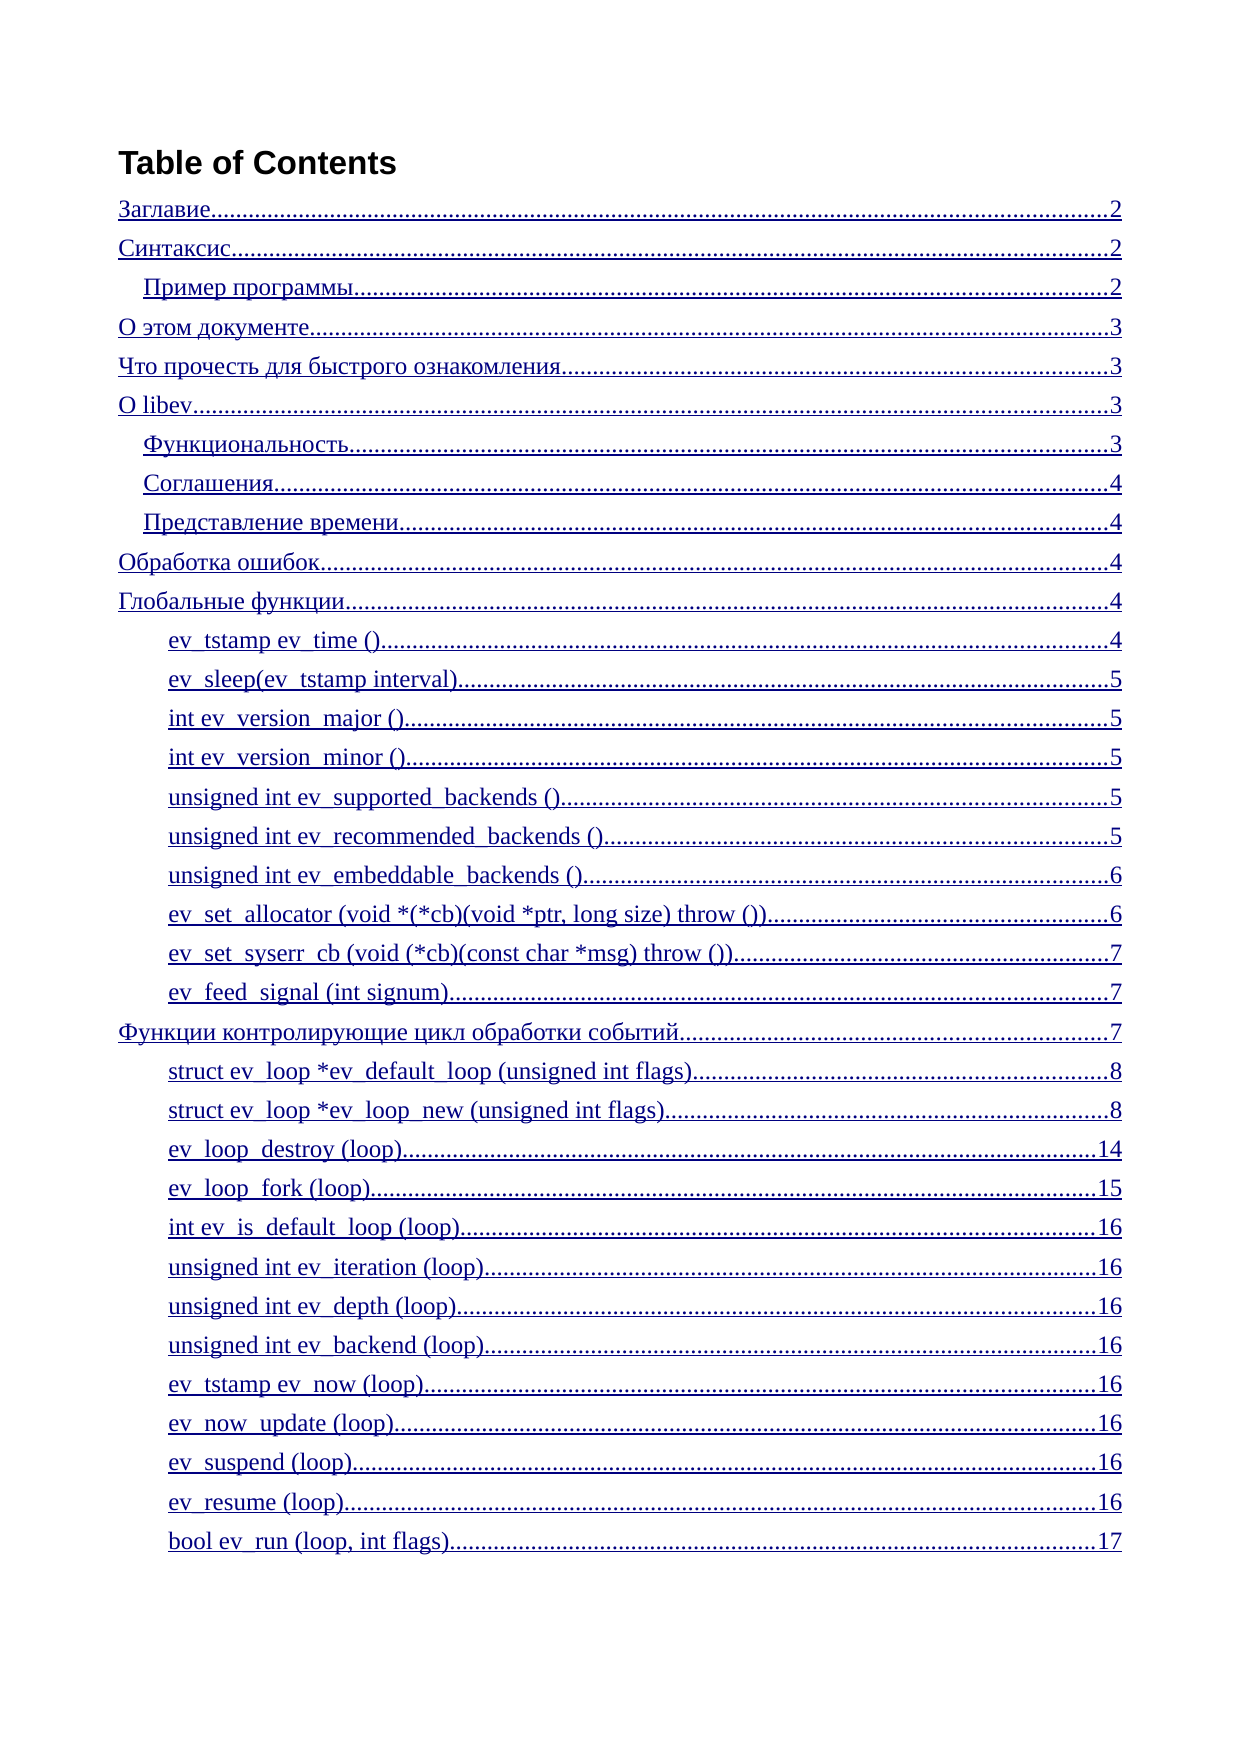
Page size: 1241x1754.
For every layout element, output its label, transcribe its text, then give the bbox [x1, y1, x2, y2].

text Пример программы 2 [143, 272, 1122, 297]
text ev_set_allocator (void *(*cb)(void *ptr, long size) throw ()) 6 [168, 899, 1122, 924]
text Синтаксис 2 [118, 233, 1122, 258]
text ev_feed_signal (int signum) 7 [168, 977, 1122, 1002]
text Обработка ошибок 4 [118, 547, 1122, 572]
text unsigned int ev_iteration (loop) 16 [168, 1252, 1122, 1277]
text Глобальные функции 4 [118, 586, 1122, 611]
text Функциональность 3 [143, 429, 1122, 454]
text bool ev_run (loop, int flags) 17 [168, 1526, 1122, 1551]
text ev_set_syserr_cb (void (*cb)(const char *msg) throw ()) 7 [168, 938, 1122, 963]
text ev_suspend (loop) 16 [168, 1447, 1122, 1472]
text unsigned int ev_depth (loop) 16 [168, 1291, 1122, 1316]
text Представление времени 4 [143, 507, 1122, 532]
text ev_sleep(ev_tstamp interval) 5 [168, 664, 1122, 689]
text struct ev_loop *ev_default_loop (unsigned int flags) 8 [168, 1056, 1122, 1081]
text unsigned int ev_recommended_backends () 5 [168, 821, 1122, 846]
text unsigned int ev_embeddable_backends () 6 [168, 860, 1122, 885]
text unsigned int ev_backend (loop) 16 [168, 1330, 1122, 1355]
text Что прочесть для быстрого ознакомления 3 [118, 351, 1122, 376]
text unsigned int ev_supported_backends () 5 [168, 782, 1122, 807]
text int ev_version_minor () 5 [168, 742, 1122, 767]
text О libev 3 [118, 390, 1122, 415]
text int ev_is_default_loop (loop) 16 [168, 1212, 1122, 1237]
text ev_tstamp ev_time () 4 [168, 625, 1122, 650]
text Соглашения 4 [143, 468, 1122, 493]
text struct ev_loop *ev_loop_new (unsigned int flags) 8 [168, 1095, 1122, 1120]
text ev_loop_destroy (loop) 14 [168, 1134, 1122, 1159]
subtitle Table of Contents [118, 143, 1122, 182]
text Функции контролирующие цикл обработки событий 7 [118, 1017, 1122, 1042]
text ev_now_update (loop) 16 [168, 1408, 1122, 1433]
text ev_loop_fork (loop) 15 [168, 1173, 1122, 1198]
text ev_resume (loop) 16 [168, 1487, 1122, 1512]
text О этом документе 3 [118, 312, 1122, 337]
text Заглавие 2 [118, 194, 1122, 219]
text ev_tstamp ev_now (loop) 16 [168, 1369, 1122, 1394]
text int ev_version_major () 5 [168, 703, 1122, 728]
